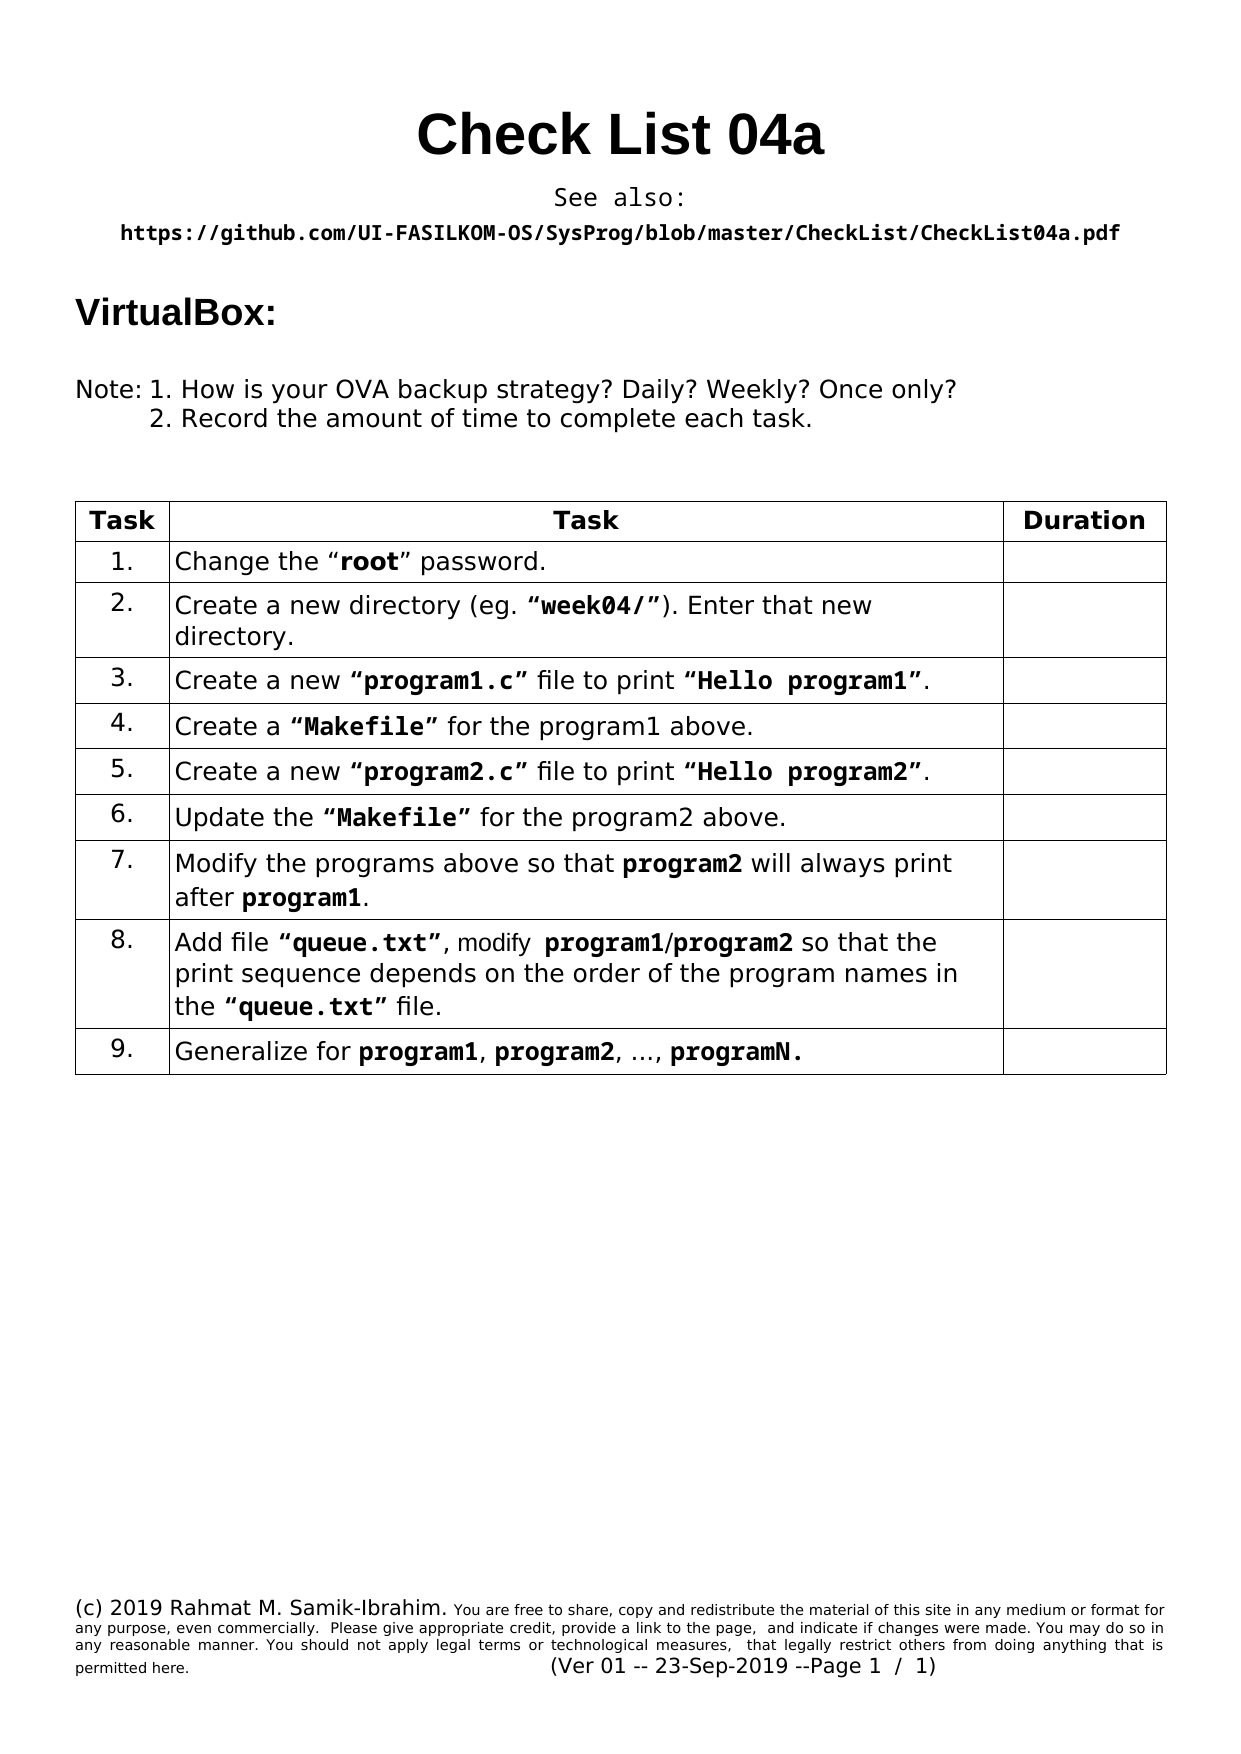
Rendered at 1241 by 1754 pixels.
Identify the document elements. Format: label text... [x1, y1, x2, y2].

table_cell Create a new “program2.c” file to print “Hello program2”. [170, 749, 1003, 794]
table_cell 6. [76, 795, 169, 839]
table_cell [1004, 583, 1166, 657]
table_cell 3. [76, 658, 169, 703]
table_cell Update the “Makefile” for the program2 above. [170, 795, 1003, 839]
table_cell [1004, 841, 1166, 919]
title Check List 04a [75, 100, 1166, 167]
table_cell 4. [76, 704, 169, 748]
table_cell 9. [76, 1029, 169, 1074]
table_cell 2. [76, 583, 169, 657]
table_cell 5. [76, 749, 169, 794]
text See also: https://github.com/UI-FASILKOM-OS/SysProg/blob/master/CheckList/CheckList04a.pdf [75, 179, 1166, 246]
table_cell [1004, 1029, 1166, 1074]
table_cell [1004, 658, 1166, 703]
table_cell Create a “Makefile” for the program1 above. [170, 704, 1003, 748]
table_cell [1004, 749, 1166, 794]
table_cell Generalize for program1, program2, ..., programN. [170, 1029, 1003, 1074]
table_cell 7. [76, 841, 169, 919]
text Note: 1. How is your OVA backup strategy? Daily? Weekly? Once only? [75, 375, 1166, 404]
table_cell 1. [76, 542, 169, 582]
table_header Task [170, 502, 1003, 541]
table_cell 8. [76, 920, 169, 1028]
table_header Duration [1004, 502, 1166, 541]
subtitle VirtualBox: [75, 290, 1166, 334]
table_header Task [76, 502, 169, 541]
table_cell [1004, 704, 1166, 748]
table_cell Add file “queue.txt”, modify program1/program2 so that the print sequence depends on the order of the program names in the “queue.txt” file. [170, 920, 1003, 1028]
table_cell Create a new “program1.c” file to print “Hello program1”. [170, 658, 1003, 703]
table_cell [1004, 542, 1166, 582]
table_cell Create a new directory (eg. “week04/”). Enter that new directory. [170, 583, 1003, 657]
table_cell [1004, 795, 1166, 839]
text 2. Record the amount of time to complete each task. [75, 404, 1166, 434]
table_cell Modify the programs above so that program2 will always print after program1. [170, 841, 1003, 919]
table_cell Change the “root” password. [170, 542, 1003, 582]
table_cell [1004, 920, 1166, 1028]
